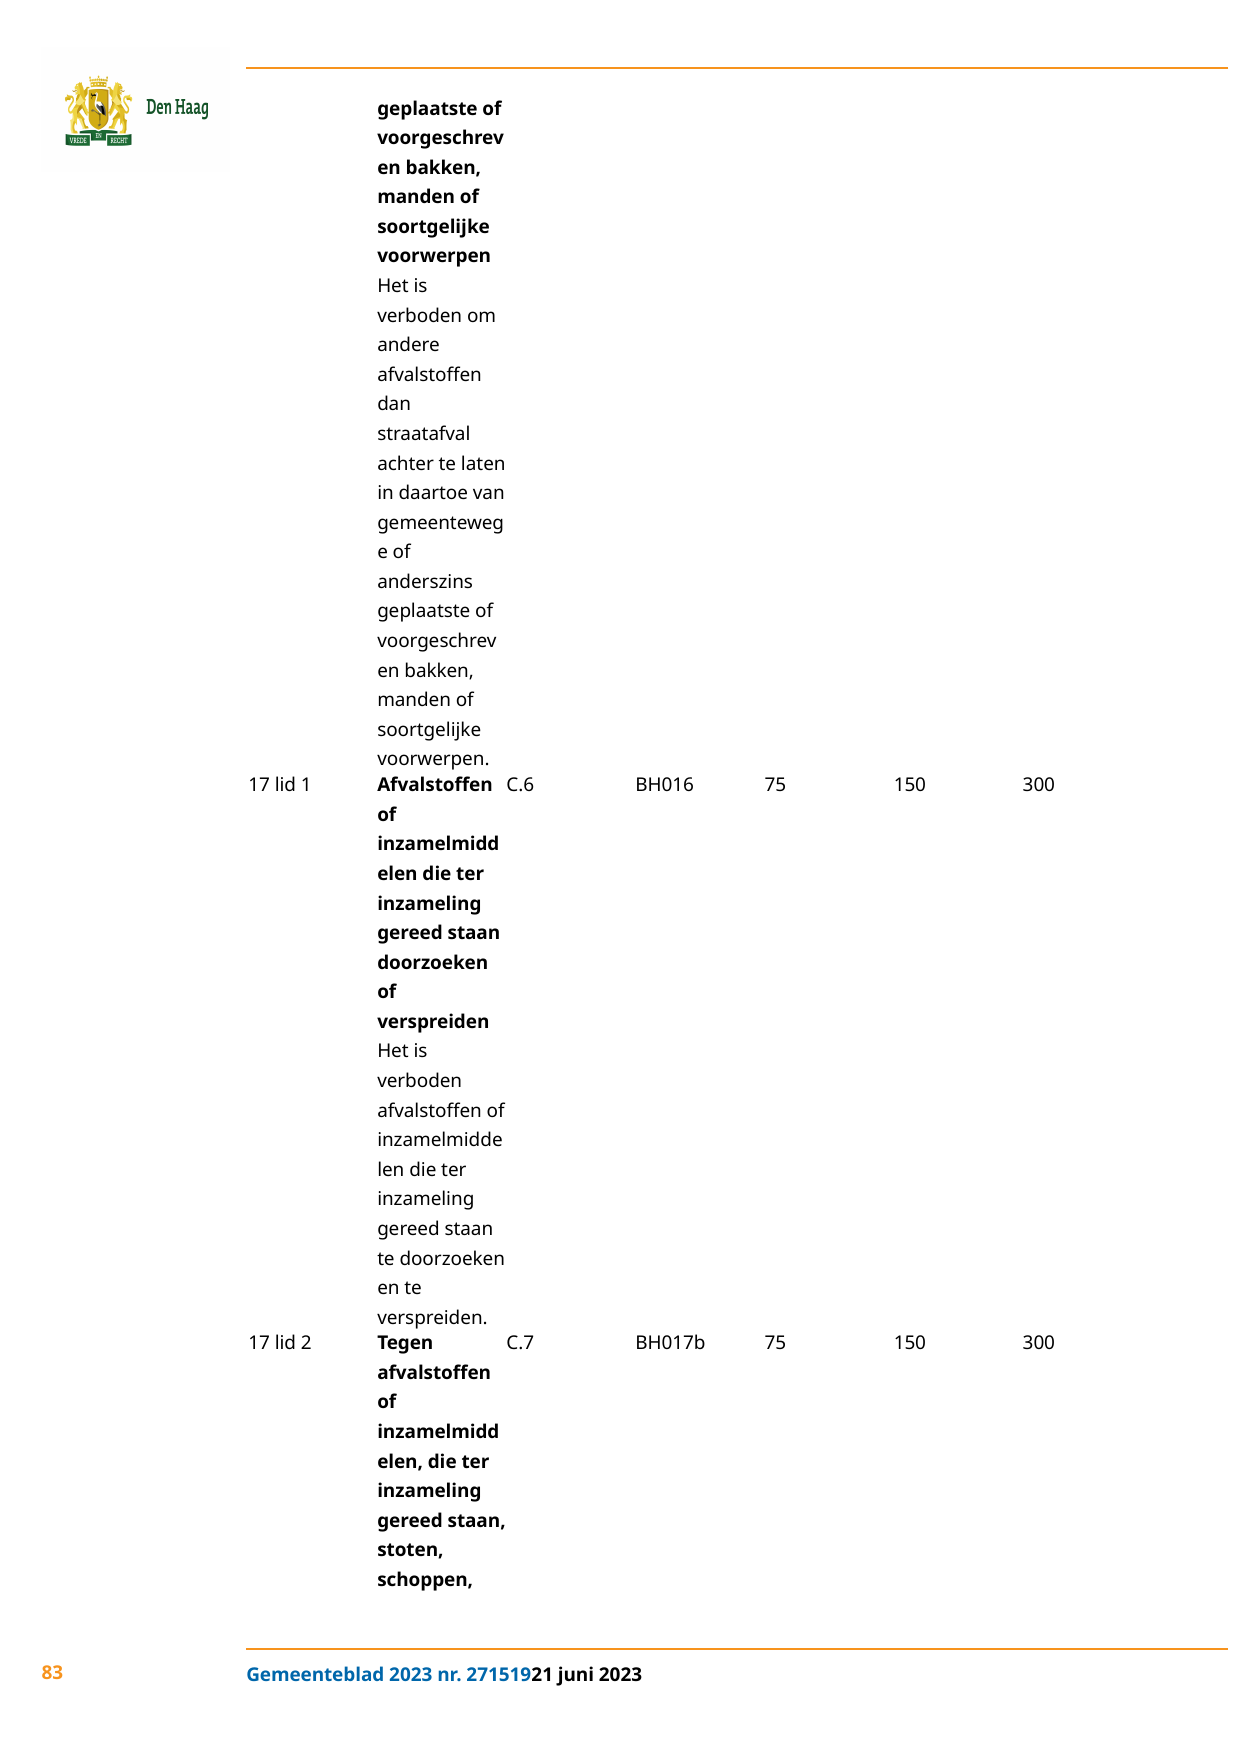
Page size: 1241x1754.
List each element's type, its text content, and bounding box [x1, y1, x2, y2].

table_cell 150 [894, 771, 1022, 1329]
table_cell [894, 95, 1022, 771]
table_cell C.7 [506, 1330, 635, 1592]
table_cell 75 [764, 771, 893, 1329]
table_cell [1023, 95, 1152, 771]
table_cell C.6 [506, 771, 635, 1329]
picture [41, 47, 231, 172]
table_cell [506, 95, 635, 771]
table_cell Tegen afvalstoffen of inzamelmiddelen, die ter inzameling gereed staan, stoten, schoppen, [377, 1330, 506, 1592]
table_cell 300 [1023, 771, 1152, 1329]
table_cell 75 [764, 1330, 893, 1592]
table_cell [635, 95, 764, 771]
table_cell Afvalstoffen of inzamelmiddelen die ter inzameling gereed staan doorzoeken of verspreiden Het is verboden afvalstoffen of inzamelmiddelen die ter inzameling gereed staan te doorzoeken en te verspreiden. [377, 771, 506, 1329]
table_cell geplaatste of voorgeschreven bakken, manden of soortgelijke voorwerpen Het is verboden om andere afvalstoffen dan straatafval achter te laten in daartoe van gemeentewege of anderszins geplaatste of voorgeschreven bakken, manden of soortgelijke voorwerpen. [377, 95, 506, 771]
table_cell 150 [894, 1330, 1022, 1592]
table_cell [248, 95, 377, 771]
table_cell [764, 95, 893, 771]
table_cell 17 lid 2 [248, 1330, 377, 1592]
table_cell 17 lid 1 [248, 771, 377, 1329]
table_cell 300 [1023, 1330, 1152, 1592]
table_cell BH016 [635, 771, 764, 1329]
table_cell BH017b [635, 1330, 764, 1592]
